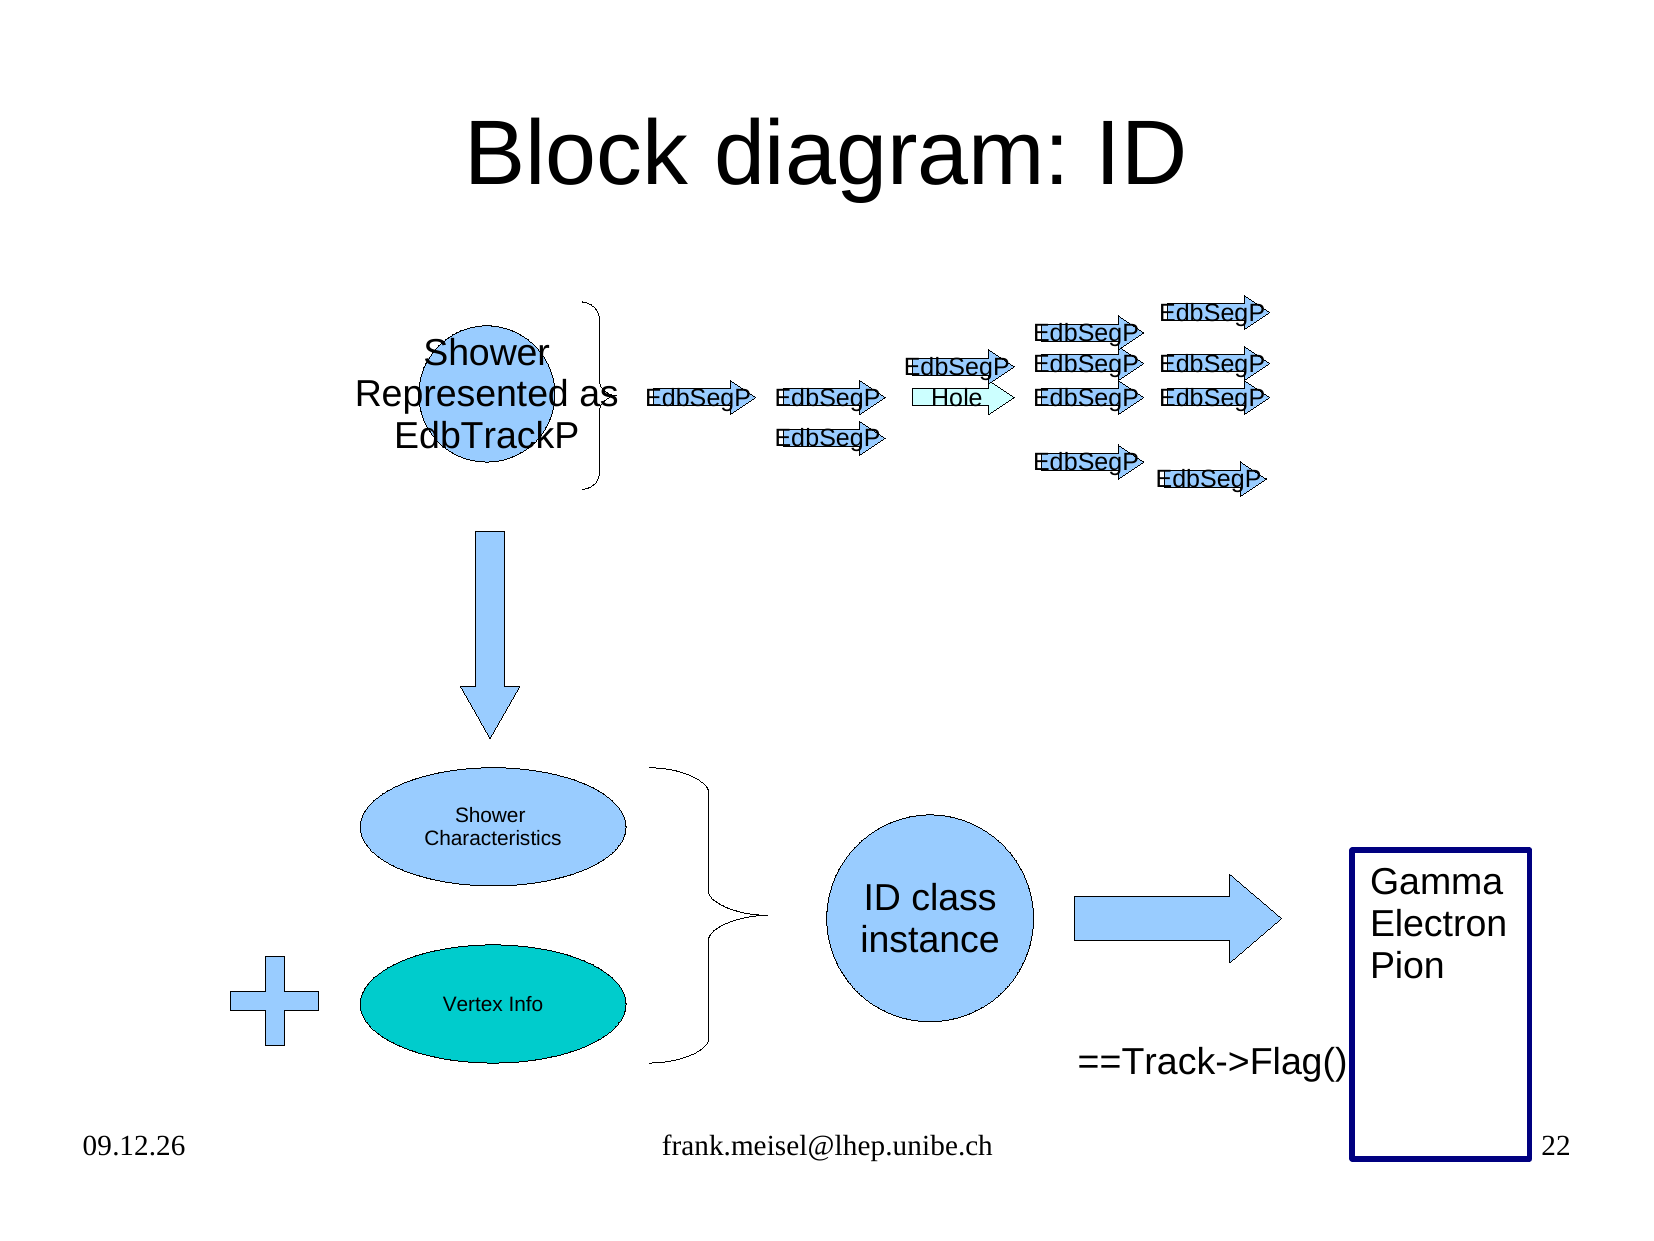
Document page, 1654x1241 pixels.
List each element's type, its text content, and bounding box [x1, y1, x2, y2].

text_box [1074, 874, 1282, 963]
text_box EdbSegP [809, 380, 886, 415]
text_box [460, 531, 520, 739]
text_box Vertex Info [360, 944, 627, 1064]
text_box ==Track->Flag() [1062, 1033, 1447, 1129]
text_box EdbSegP [1193, 380, 1270, 415]
text_box EdbSegP [783, 421, 886, 456]
text_box Hole [935, 398, 945, 406]
text_box EdbSegP [912, 349, 1015, 384]
title Block diagram: ID [82, 49, 1571, 257]
text_box EdbSegP [679, 380, 756, 415]
text_box EdbSegP [783, 388, 801, 406]
text_box EdbSegP [1041, 354, 1059, 372]
text_box EdbSegP [1193, 346, 1270, 381]
text_box ID class instance [826, 814, 1034, 1022]
text_box Hole [912, 388, 965, 406]
text_box Gamma Electron Pion [1352, 850, 1530, 1159]
text_box Hole [967, 382, 1015, 415]
text_box Hole [952, 394, 960, 405]
text_box EdbSegP [1164, 461, 1267, 497]
text_box Shower Characteristics [360, 767, 627, 886]
text_box EdbSegP [1193, 295, 1270, 330]
text_box EdbSegP [1041, 315, 1144, 350]
text_box EdbSegP [1167, 354, 1185, 372]
text_box EdbSegP [1067, 348, 1144, 381]
text_box EdbSegP [1041, 444, 1144, 480]
text_box EdbSegP [1067, 380, 1144, 415]
text_box EdbSegP [1167, 388, 1185, 406]
text_box EdbSegP [1041, 388, 1059, 406]
text_box EdbSegP [653, 388, 671, 406]
text_box [230, 956, 319, 1046]
text_box EdbSegP [1167, 303, 1185, 321]
text_box Shower Represented as EdbTrackP [419, 325, 555, 463]
